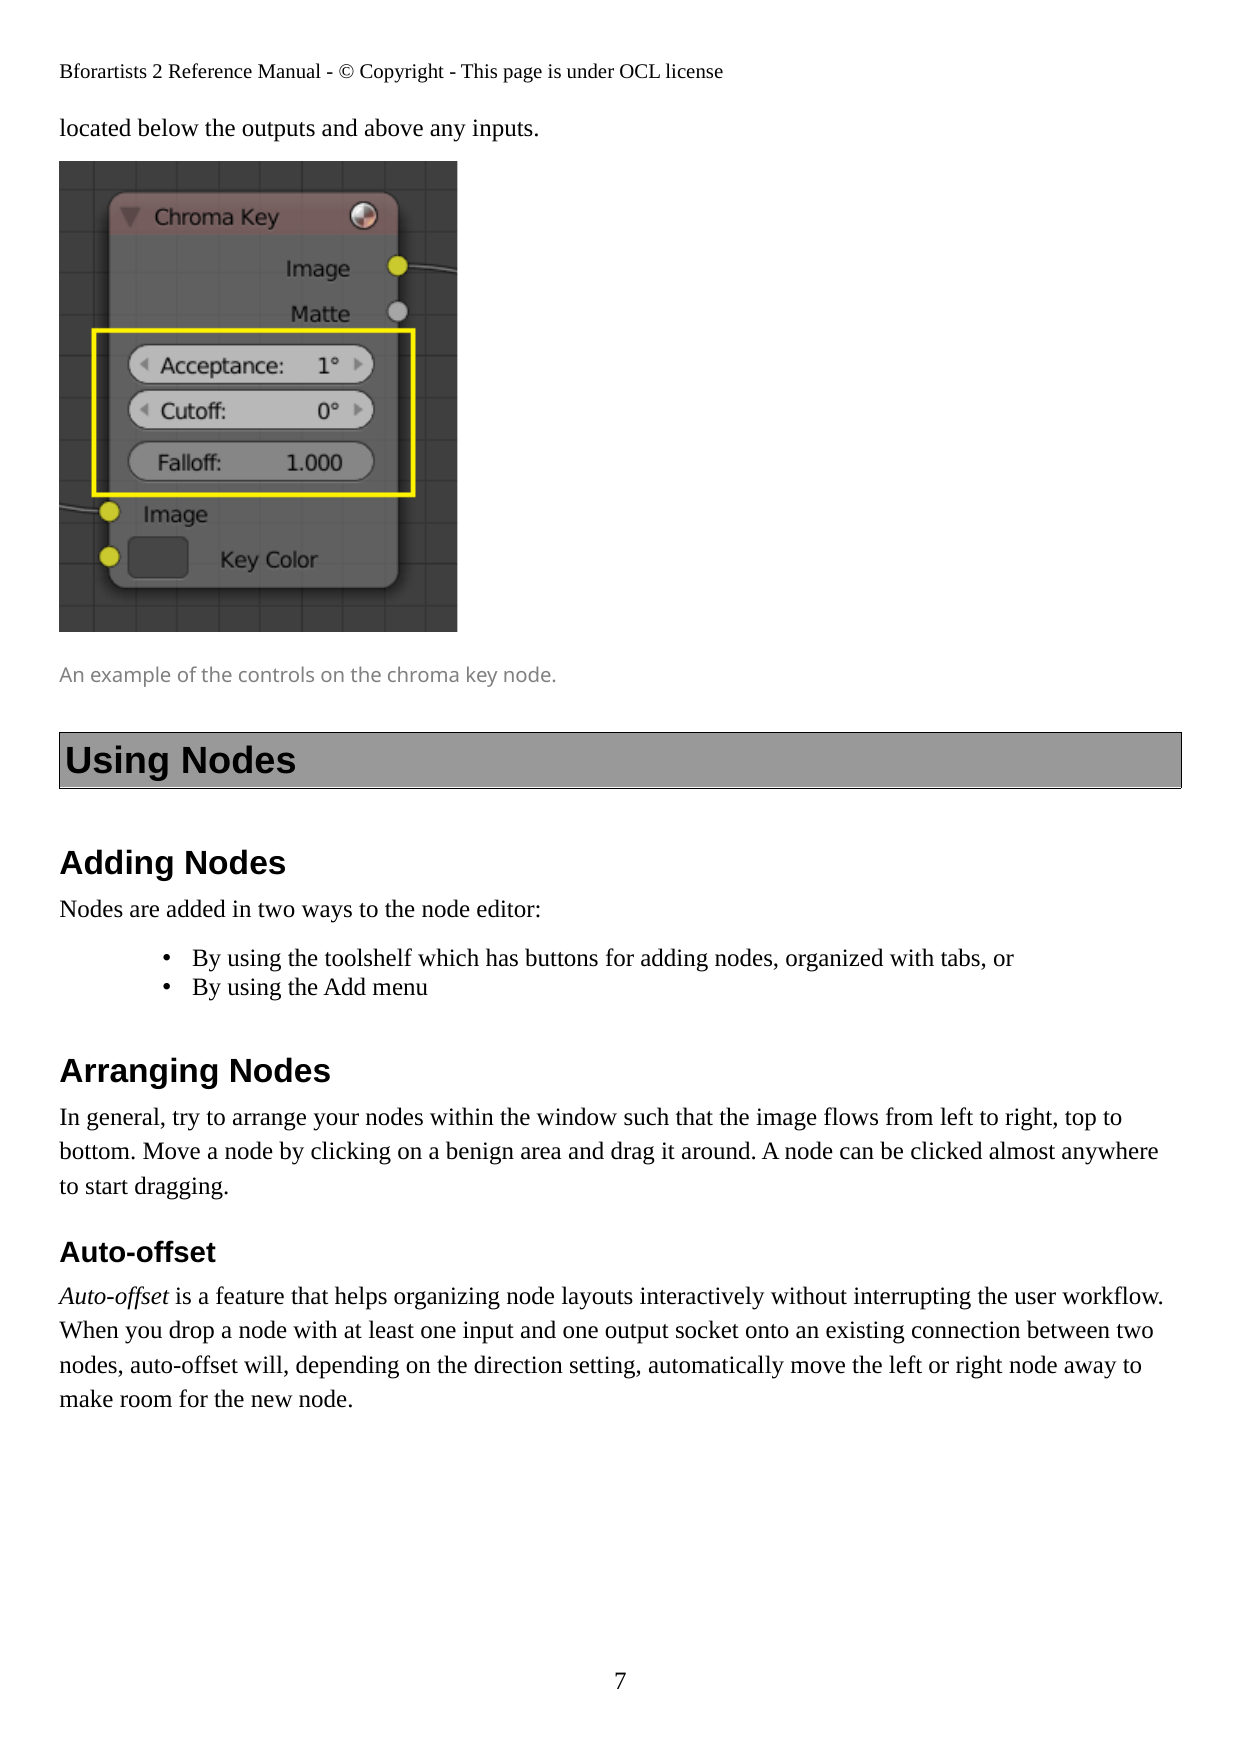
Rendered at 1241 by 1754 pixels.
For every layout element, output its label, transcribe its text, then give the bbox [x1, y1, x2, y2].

picture [59, 161, 458, 632]
text Auto-offset is a feature that helps organizing node layouts interactively without interrupting the user workflow. When you drop a node with at least one input and one output socket onto an existing connection between two nodes, auto-offset will, depending on the direction setting, automatically move the left or right node away to make room for the new node. [59, 1281, 1181, 1413]
text located below the outputs and above any inputs. [59, 113, 1181, 141]
table_header Using Nodes [60, 733, 1181, 787]
list By using the toolshelf which has buttons for adding nodes, organized with tabs, or [162, 943, 1122, 972]
text In general, try to arrange your nodes within the window such that the image flows from left to right, top to bottom. Move a node by clicking on a benign area and drag it around. A node can be clicked almost anywhere to start dragging. [59, 1102, 1181, 1200]
subtitle Arranging Nodes [59, 1051, 1181, 1089]
list By using the Add menu [162, 972, 1122, 1001]
text Nodes are added in two ways to the node editor: [59, 894, 1181, 923]
subtitle Auto-offset [59, 1234, 1181, 1268]
subtitle Adding Nodes [59, 843, 1181, 881]
text An example of the controls on the chroma key node. [59, 658, 1181, 689]
